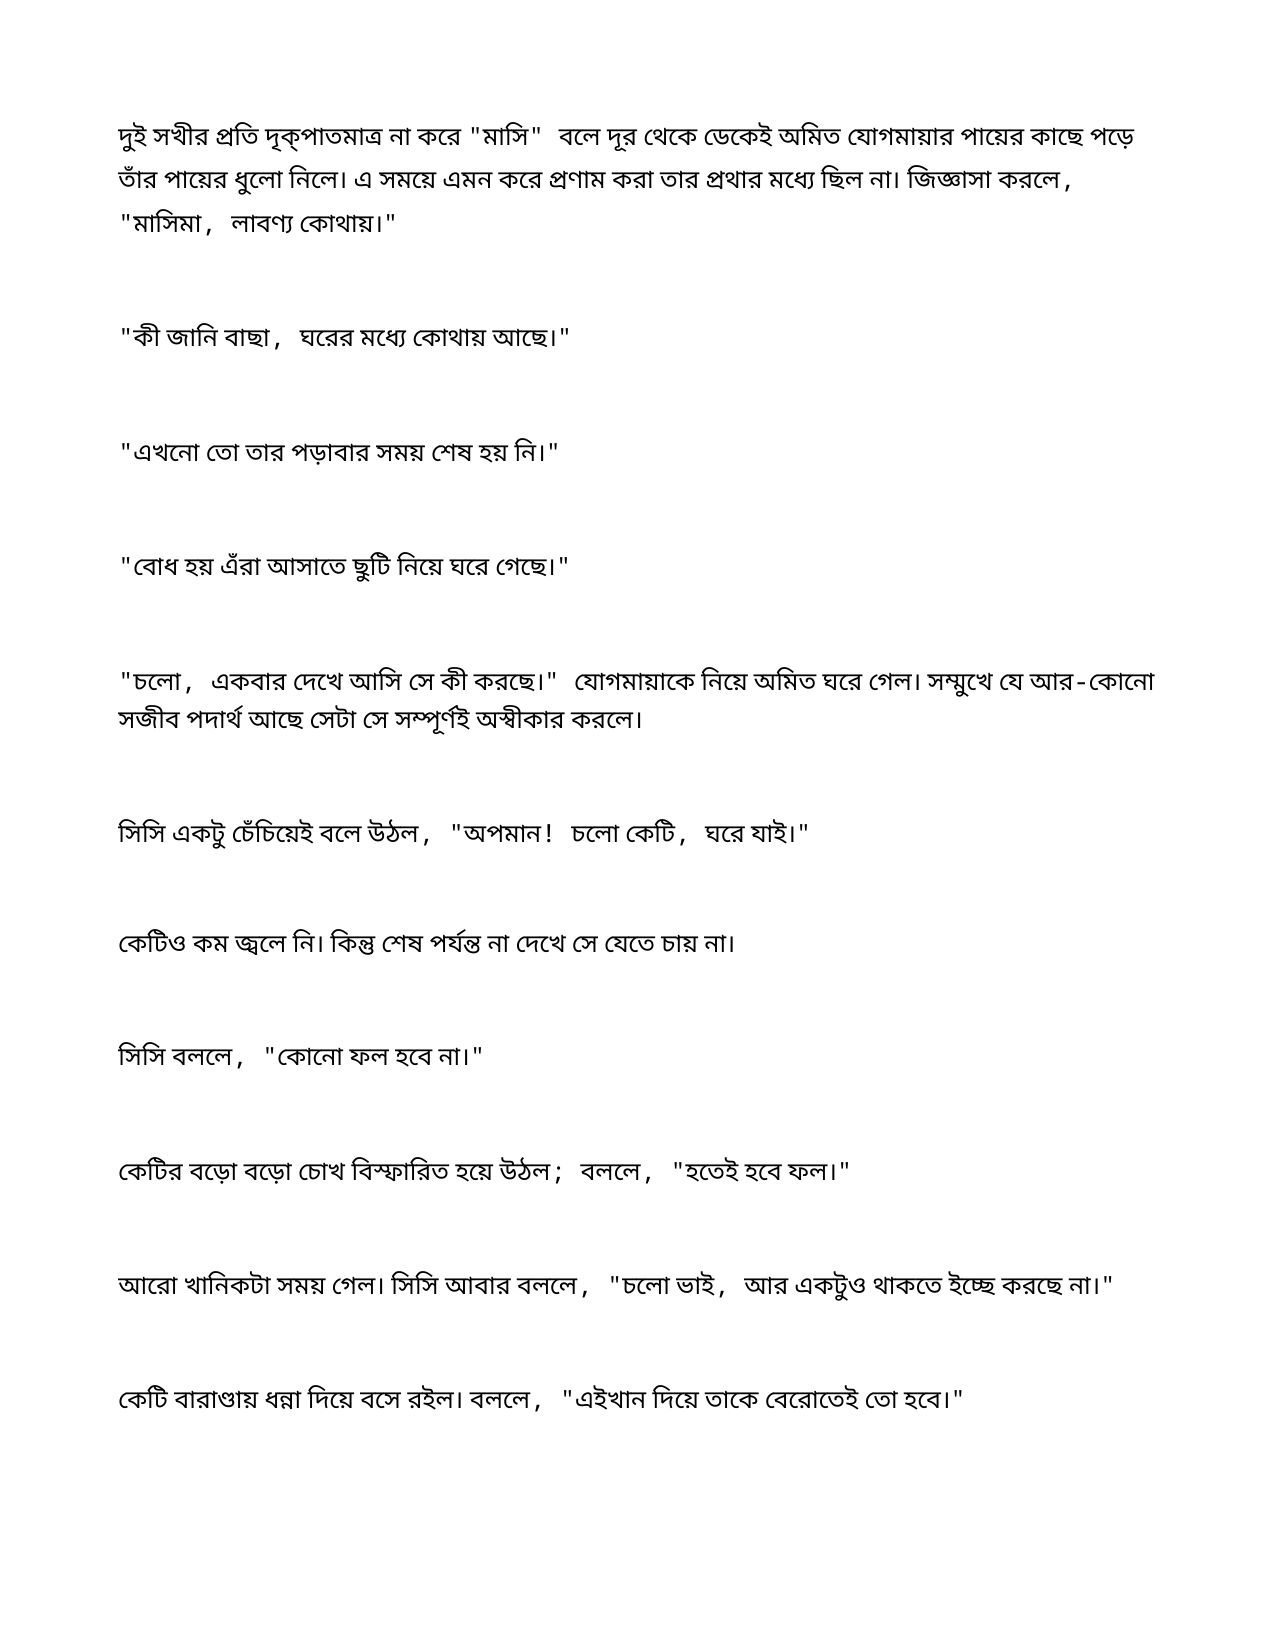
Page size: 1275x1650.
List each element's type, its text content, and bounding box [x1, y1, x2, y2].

text "বোধ হয় এঁরা আসাতে ছুটি নিয়ে ঘরে গেছে।" [118, 549, 1157, 586]
text "চলো, একবার দেখে আসি সে কী করছে।" যোগমায়াকে নিয়ে অমিত ঘরে গেল। সম্মুখে যে আর-কোনো সজীব পদার্থ আছে সেটা সে সম্পূর্ণই অস্বীকার করলে। [118, 663, 1157, 739]
text আরো খানিকটা সময় গেল। সিসি আবার বললে, "চলো ভাই, আর একটুও থাকতে ইচ্ছে করছে না।" [118, 1268, 1157, 1305]
text দুই সখীর প্রতি দৃক্‌পাতমাত্র না করে "মাসি" বলে দূর থেকে ডেকেই অমিত যোগমায়ার পায়ের কাছে পড়ে তাঁর পায়ের ধুলো নিলে। এ সময়ে এমন করে প্রণাম করা তার প্রথার মধ্যে ছিল না। জিজ্ঞাসা করলে, "মাসিমা, লাবণ্য কোথায়।" [118, 118, 1157, 243]
text সিসি একটু চেঁচিয়েই বলে উঠল, "অপমান! চলো কেটি, ঘরে যাই।" [118, 816, 1157, 853]
text "এখনো তো তার পড়াবার সময় শেষ হয় নি।" [118, 434, 1157, 471]
text কেটি বারাণ্ডায় ধন্না দিয়ে বসে রইল। বললে, "এইখান দিয়ে তাকে বেরোতেই তো হবে।" [118, 1382, 1157, 1419]
text সিসি বললে, "কোনো ফল হবে না।" [118, 1039, 1157, 1076]
text কেটির বড়ো বড়ো চোখ বিস্ফারিত হয়ে উঠল; বললে, "হতেই হবে ফল।" [118, 1153, 1157, 1190]
text "কী জানি বাছা, ঘরের মধ্যে কোথায় আছে।" [118, 320, 1157, 357]
text কেটিও কম জ্বলে নি। কিন্তু শেষ পর্যন্ত না দেখে সে যেতে চায় না। [118, 930, 1157, 963]
